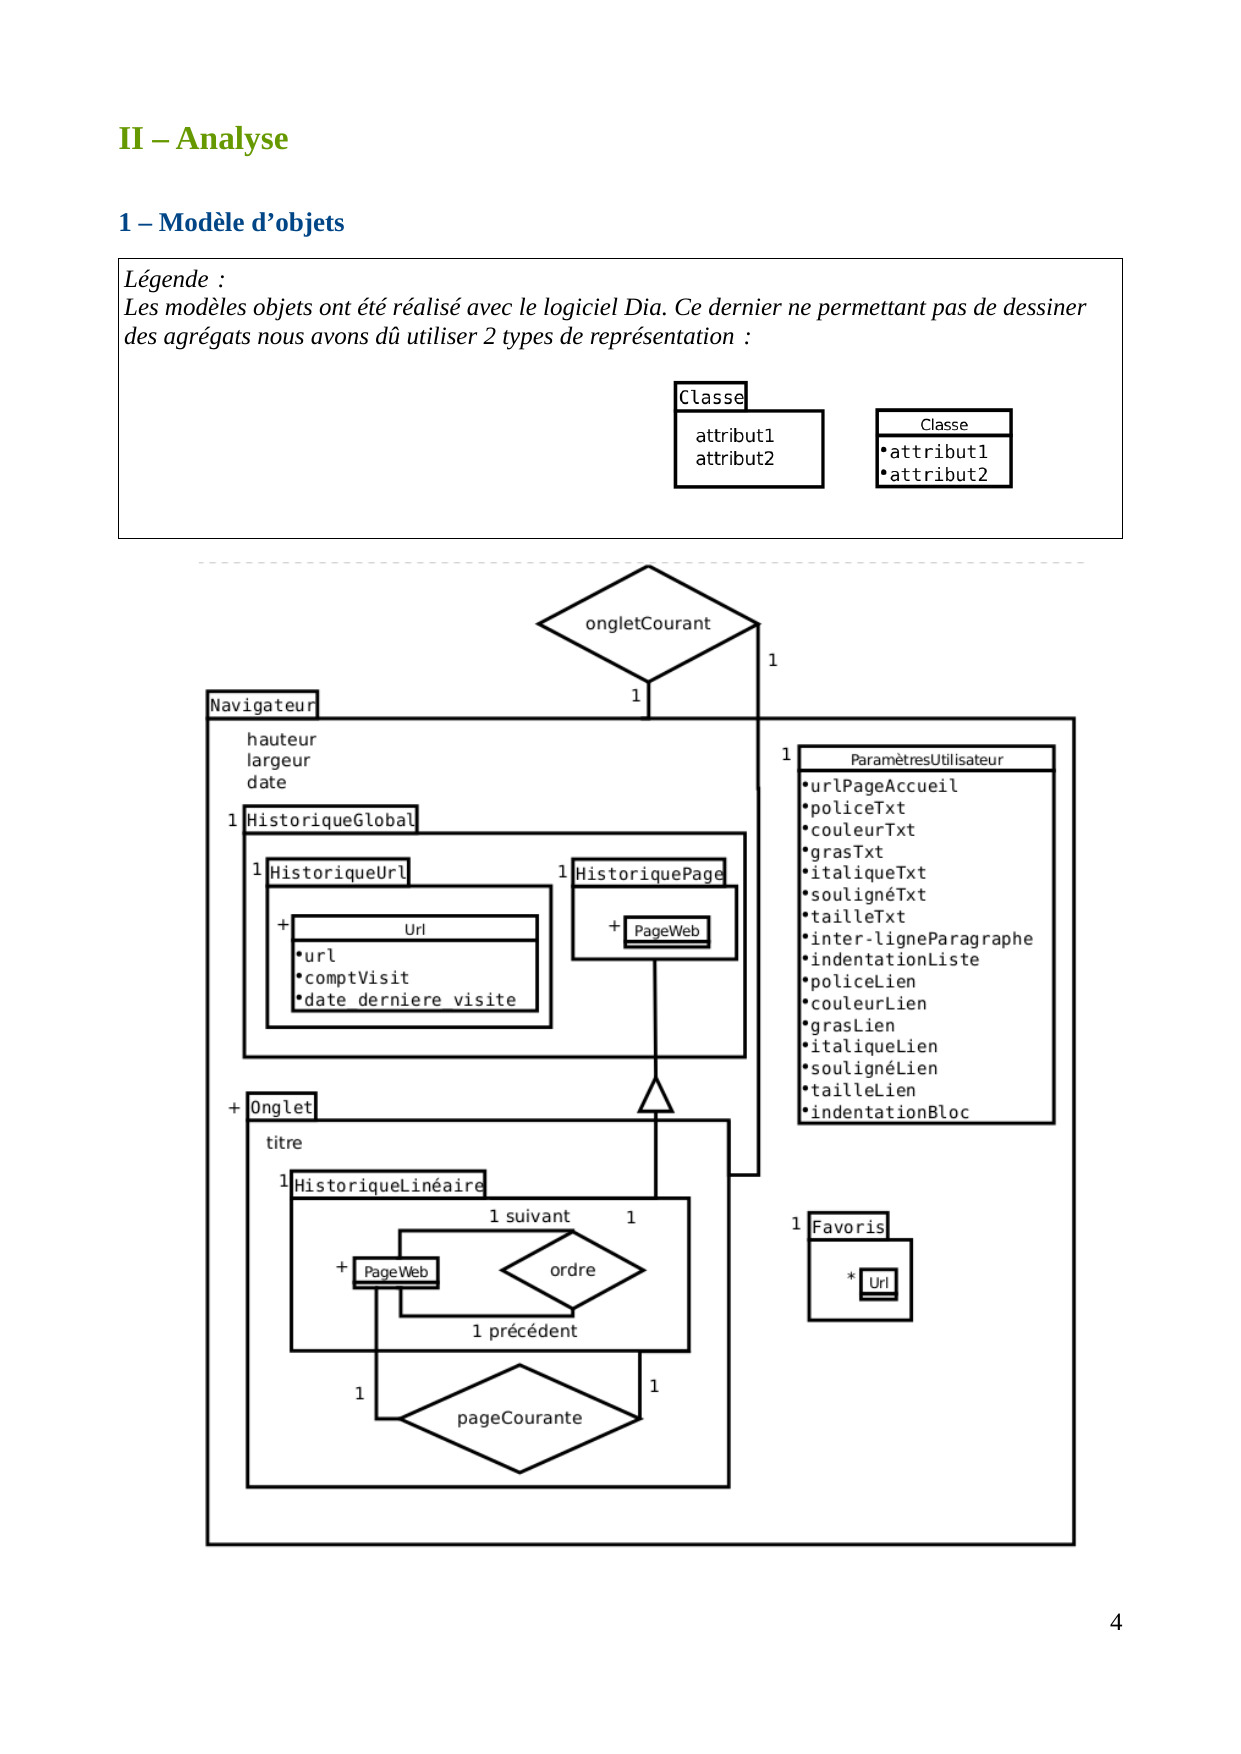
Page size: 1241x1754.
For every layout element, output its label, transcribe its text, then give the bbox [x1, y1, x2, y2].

picture [652, 357, 1034, 519]
text II – Analyse [118, 118, 1122, 156]
table_header Légende : Les modèles objets ont été réalisé avec le logiciel Dia. Ce dernier ne permettant pas de dessiner des agrégats nous avons dû utiliser 2 types de représentation : [119, 259, 1122, 538]
text 1 – Modèle d’objets [118, 206, 1122, 237]
picture [198, 561, 1088, 1551]
